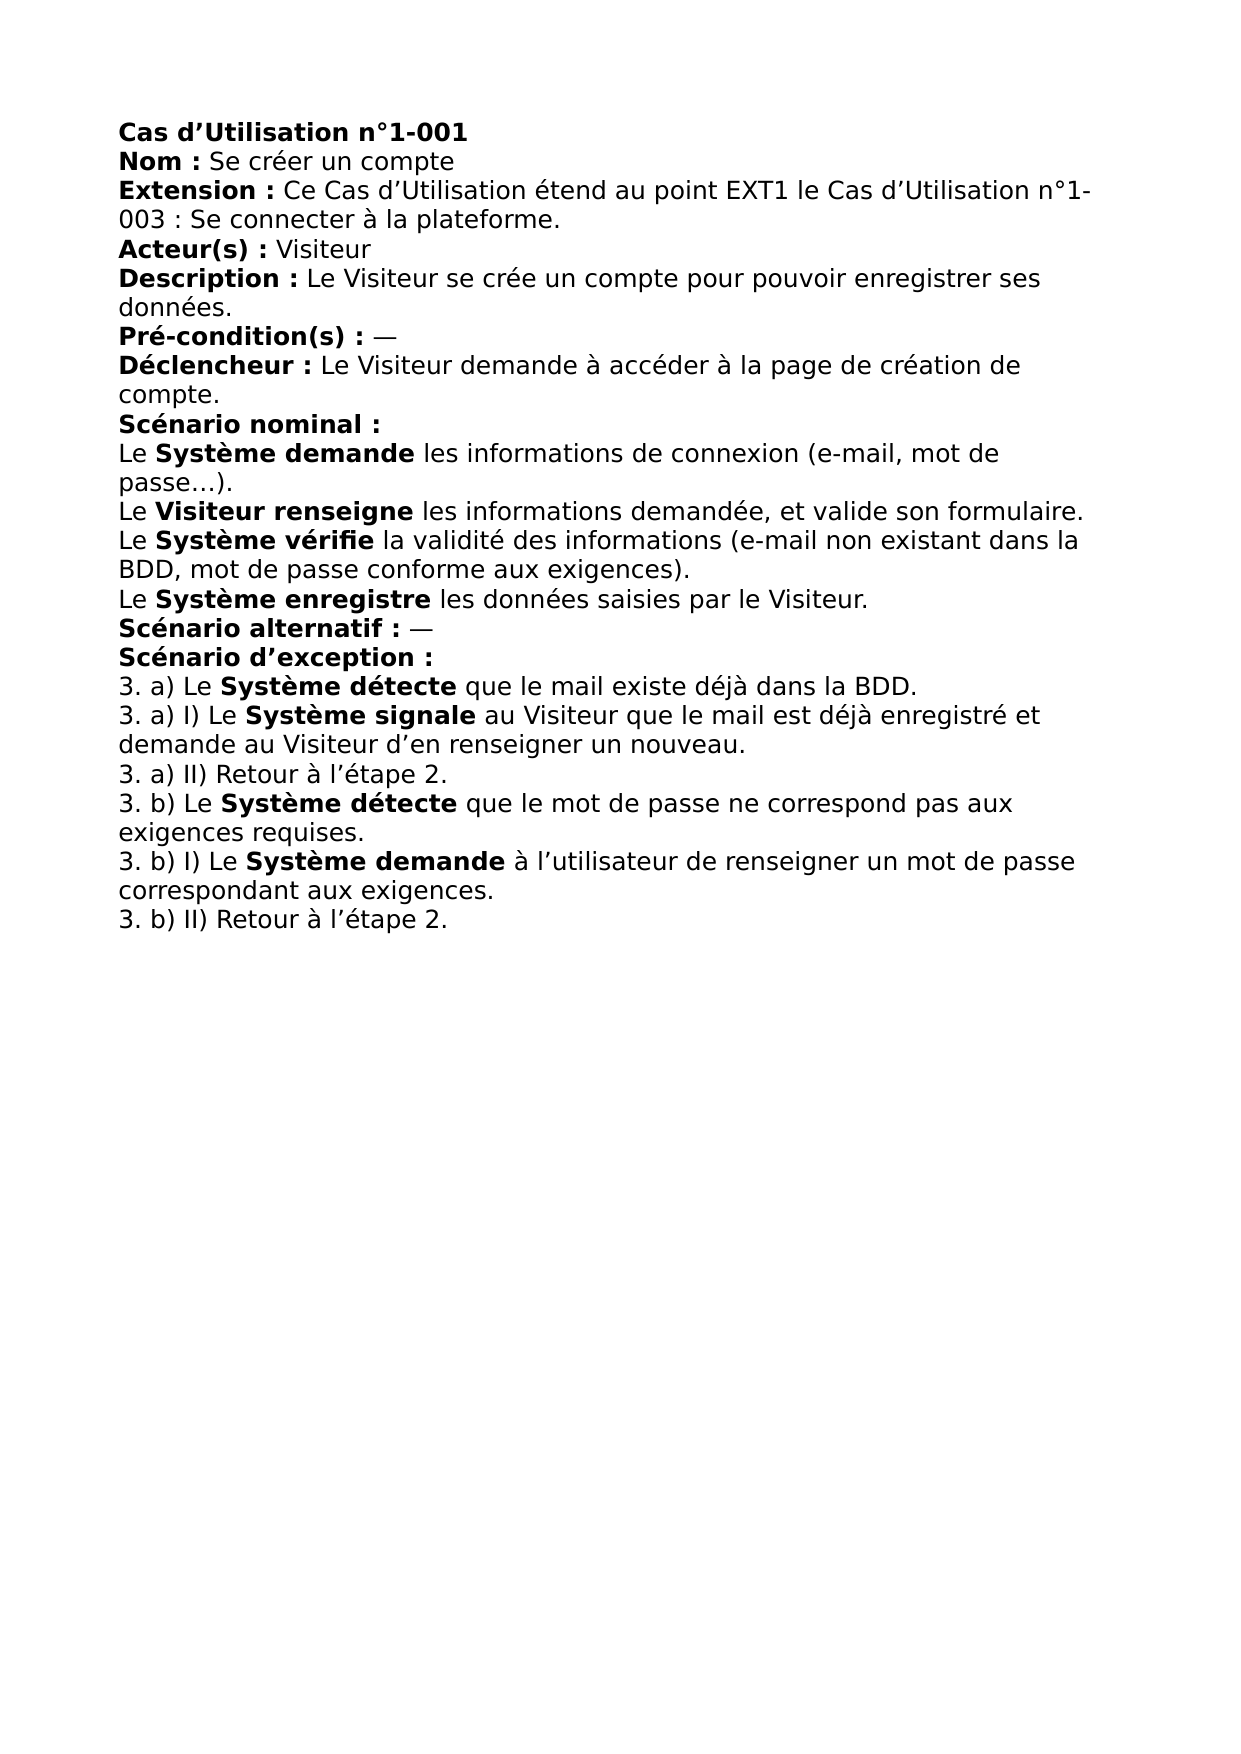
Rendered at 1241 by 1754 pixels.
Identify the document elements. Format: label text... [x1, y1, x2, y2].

text 3. a) Le Système détecte que le mail existe déjà dans la BDD. [118, 672, 1122, 701]
text Le Système enregistre les données saisies par le Visiteur. [118, 585, 1122, 614]
text Le Visiteur renseigne les informations demandée, et valide son formulaire. [118, 497, 1122, 526]
text Description : Le Visiteur se crée un compte pour pouvoir enregistrer ses données. [118, 264, 1122, 322]
text Scénario alternatif : — [118, 614, 1122, 643]
text 3. b) II) Retour à l’étape 2. [118, 906, 1122, 935]
text Pré-condition(s) : — [118, 322, 1122, 351]
text Scénario nominal : [118, 410, 1122, 439]
text Extension : Ce Cas d’Utilisation étend au point EXT1 le Cas d’Utilisation n°1-003 : Se connecter à la plateforme. [118, 176, 1122, 235]
text Cas d’Utilisation n°1-001 [118, 118, 1122, 147]
text Déclencheur : Le Visiteur demande à accéder à la page de création de compte. [118, 351, 1122, 410]
text Nom : Se créer un compte [118, 147, 1122, 176]
text 3. a) II) Retour à l’étape 2. [118, 760, 1122, 789]
text Acteur(s) : Visiteur [118, 235, 1122, 264]
text 3. a) I) Le Système signale au Visiteur que le mail est déjà enregistré et demande au Visiteur d’en renseigner un nouveau. [118, 701, 1122, 760]
text Le Système demande les informations de connexion (e-mail, mot de passe…). [118, 439, 1122, 497]
text 3. b) Le Système détecte que le mot de passe ne correspond pas aux exigences requises. [118, 789, 1122, 847]
text Scénario d’exception : [118, 643, 1122, 672]
text 3. b) I) Le Système demande à l’utilisateur de renseigner un mot de passe correspondant aux exigences. [118, 847, 1122, 906]
text Le Système vérifie la validité des informations (e-mail non existant dans la BDD, mot de passe conforme aux exigences). [118, 526, 1122, 585]
